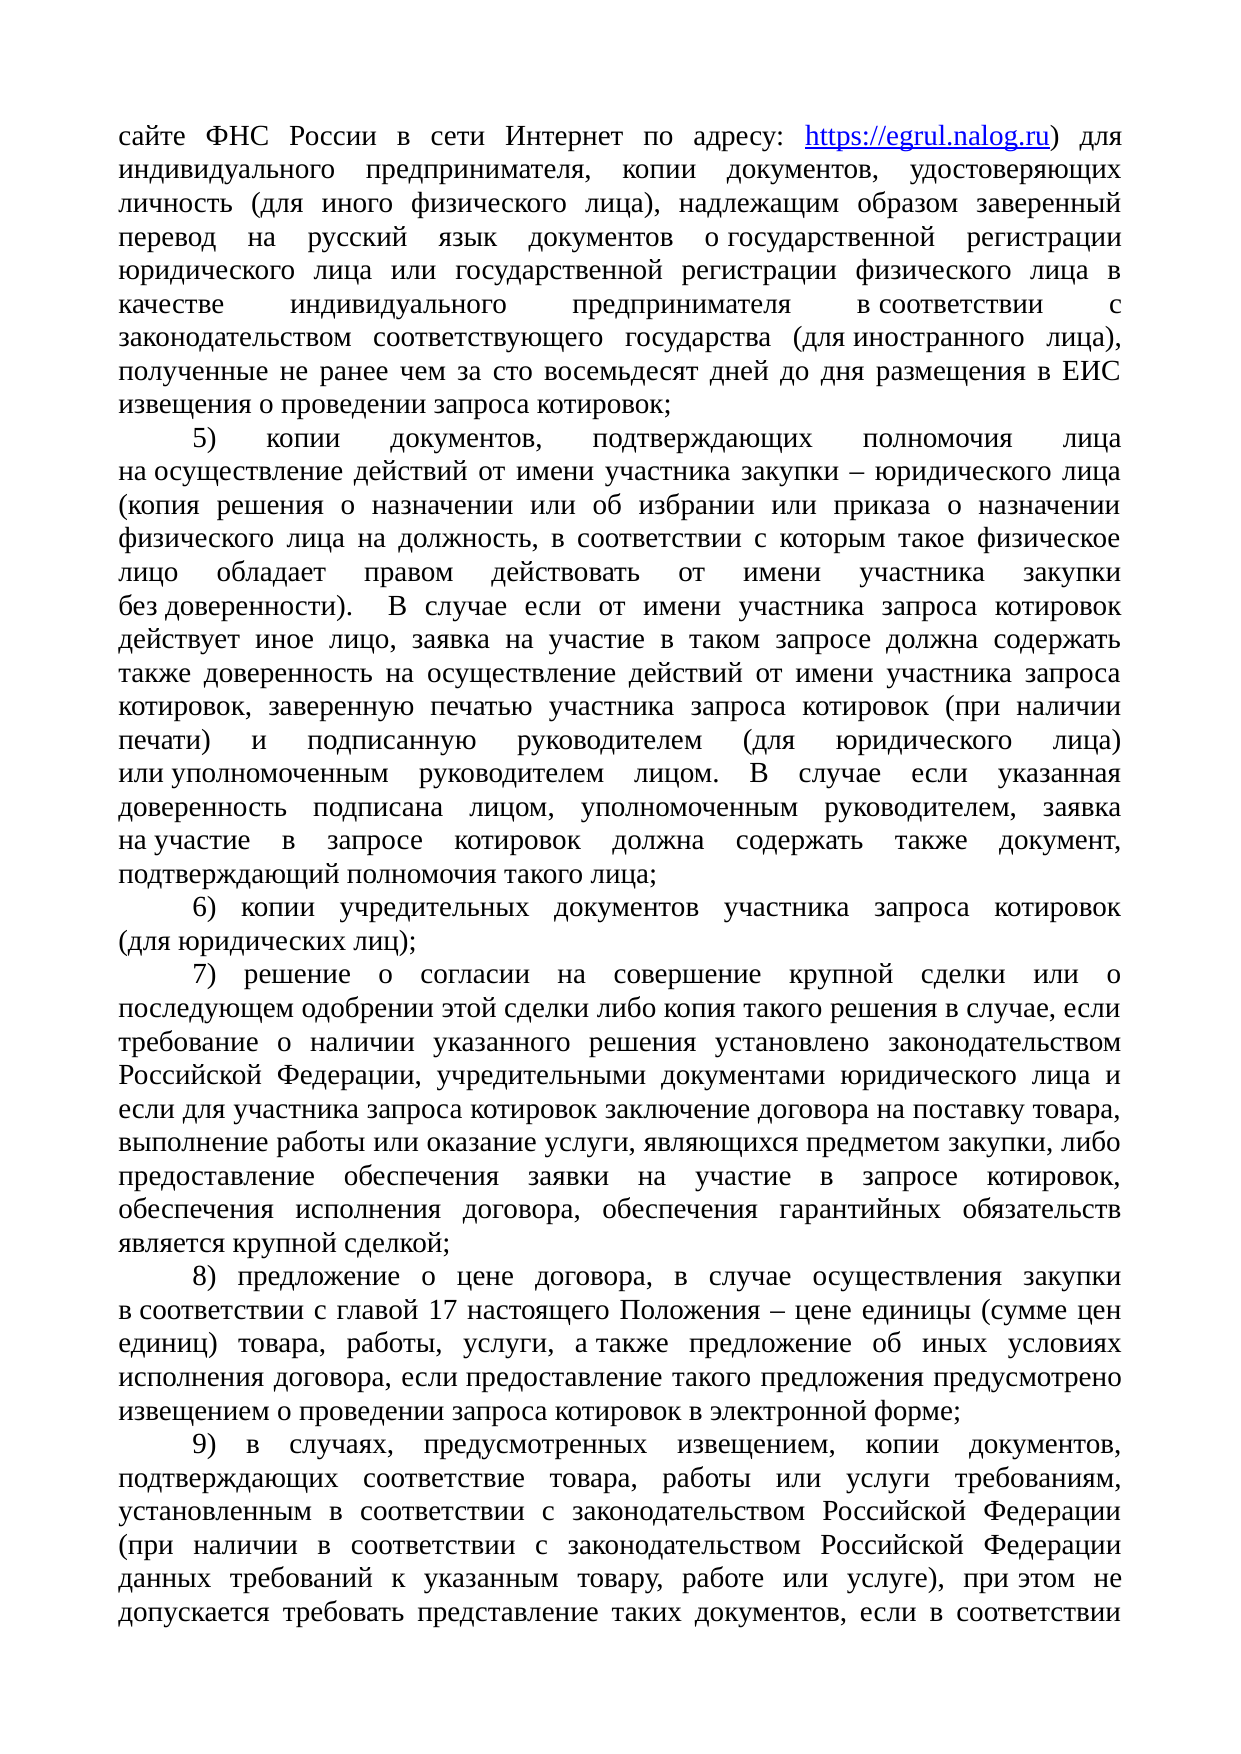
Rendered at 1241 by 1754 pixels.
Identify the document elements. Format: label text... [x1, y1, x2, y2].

text 7) решение о согласии на совершение крупной сделки или о последующем одобрении этой сделки либо копия такого решения в случае, если требование о наличии указанного решения установлено законодательством Российской Федерации, учредительными документами юридического лица и если для участника запроса котировок заключение договора на поставку товара, выполнение работы или оказание услуги, являющихся предметом закупки, либо предоставление обеспечения заявки на участие в запросе котировок, обеспечения исполнения договора, обеспечения гарантийных обязательств является крупной сделкой; [118, 957, 1122, 1258]
text 9) в случаях, предусмотренных извещением, копии документов, подтверждающих соответствие товара, работы или услуги требованиям, установленным в соответствии с законодательством Российской Федерации (при наличии в соответствии с законодательством Российской Федерации данных требований к указанным товару, работе или услуге), при этом не допускается требовать представление таких документов, если в соответствии [118, 1426, 1122, 1627]
text 8) предложение о цене договора, в случае осуществления закупки в соответствии с главой 17 настоящего Положения – цене единицы (сумме цен единиц) товара, работы, услуги, а также предложение об иных условиях исполнения договора, если предоставление такого предложения предусмотрено извещением о проведении запроса котировок в электронной форме; [118, 1258, 1122, 1426]
text 5) копии документов, подтверждающих полномочия лица на осуществление действий от имени участника закупки – юридического лица (копия решения о назначении или об избрании или приказа о назначении физического лица на должность, в соответствии с которым такое физическое лицо обладает правом действовать от имени участника закупки без доверенности). В случае если от имени участника запроса котировок действует иное лицо, заявка на участие в таком запросе должна содержать также доверенность на осуществление действий от имени участника запроса котировок, заверенную печатью участника запроса котировок (при наличии печати) и подписанную руководителем (для юридического лица) или уполномоченным руководителем лицом. В случае если указанная доверенность подписана лицом, уполномоченным руководителем, заявка на участие в запросе котировок должна содержать также документ, подтверждающий полномочия такого лица; [118, 420, 1122, 889]
text 6) копии учредительных документов участника запроса котировок (для юридических лиц); [118, 889, 1122, 957]
text сайте ФНС России в сети Интернет по адресу: https://egrul.nalog.ru) для индивидуального предпринимателя, копии документов, удостоверяющих личность (для иного физического лица), надлежащим образом заверенный перевод на русский язык документов о государственной регистрации юридического лица или государственной регистрации физического лица в качестве индивидуального предпринимателя в соответствии с законодательством соответствующего государства (для иностранного лица), полученные не ранее чем за сто восемьдесят дней до дня размещения в ЕИС извещения о проведении запроса котировок; [118, 118, 1122, 420]
